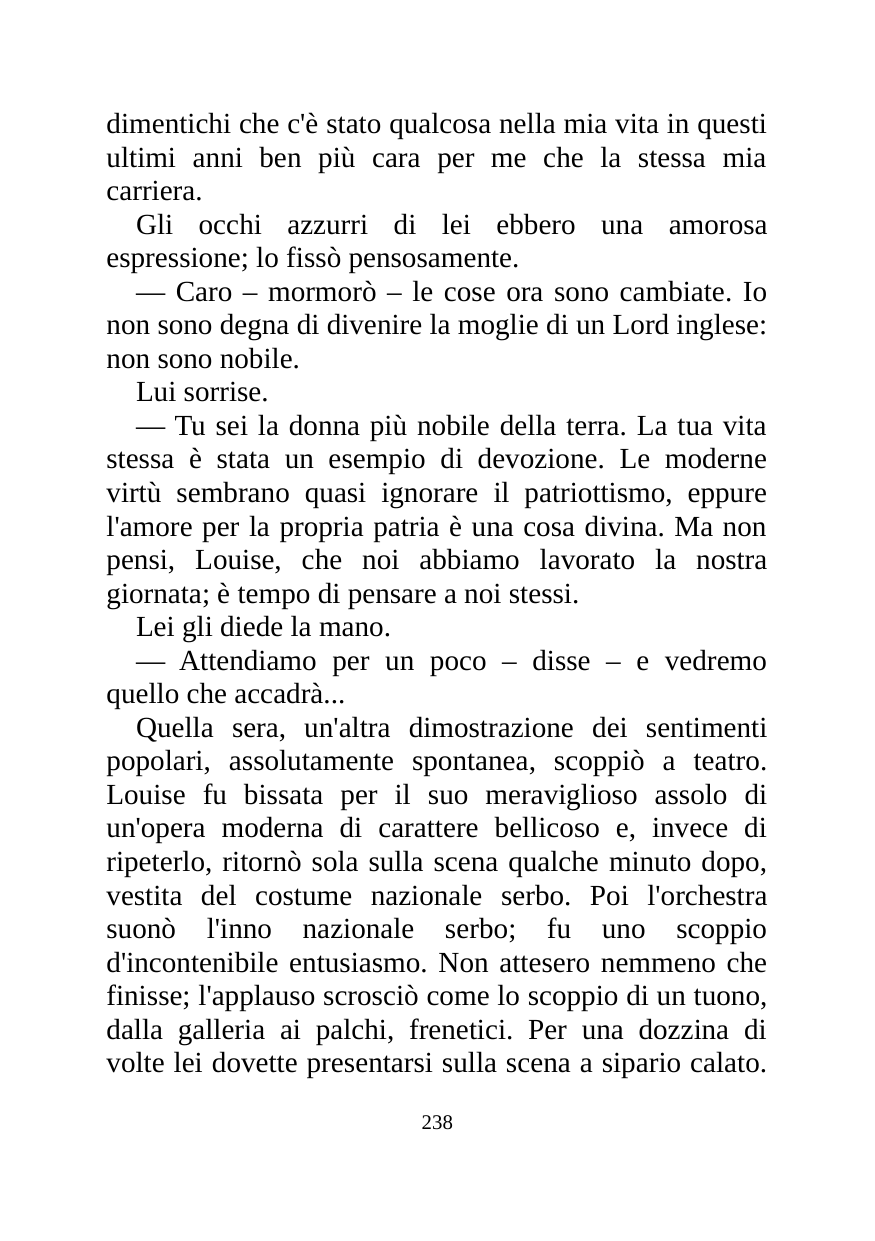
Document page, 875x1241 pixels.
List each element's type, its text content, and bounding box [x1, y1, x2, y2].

text — Attendiamo per un poco – disse – e vedremo quello che accadrà... [106, 643, 768, 710]
text Gli occhi azzurri di lei ebbero una amorosa espressione; lo fissò pensosamente. [106, 207, 768, 274]
text Lui sorrise. [106, 374, 768, 408]
text — Tu sei la donna più nobile della terra. La tua vita stessa è stata un esempio di devozione. Le moderne virtù sembrano quasi ignorare il patriottismo, eppure l'amore per la propria patria è una cosa divina. Ma non pensi, Louise, che noi abbiamo lavorato la nostra giornata; è tempo di pensare a noi stessi. [106, 408, 768, 609]
text Lei gli diede la mano. [106, 609, 768, 643]
text Quella sera, un'altra dimostrazione dei sentimenti popolari, assolutamente spontanea, scoppiò a teatro. Louise fu bissata per il suo meraviglioso assolo di un'opera moderna di carattere bellicoso e, invece di ripeterlo, ritornò sola sulla scena qualche minuto dopo, vestita del costume nazionale serbo. Poi l'orchestra suonò l'inno nazionale serbo; fu uno scoppio d'incontenibile entusiasmo. Non attesero nemmeno che finisse; l'applauso scrosciò come lo scoppio di un tuono, dalla galleria ai palchi, frenetici. Per una dozzina di volte lei dovette presentarsi sulla scena a sipario calato. [106, 710, 768, 1079]
text dimentichi che c'è stato qualcosa nella mia vita in questi ultimi anni ben più cara per me che la stessa mia carriera. [106, 106, 768, 207]
text — Caro – mormorò – le cose ora sono cambiate. Io non sono degna di divenire la moglie di un Lord inglese: non sono nobile. [106, 274, 768, 374]
